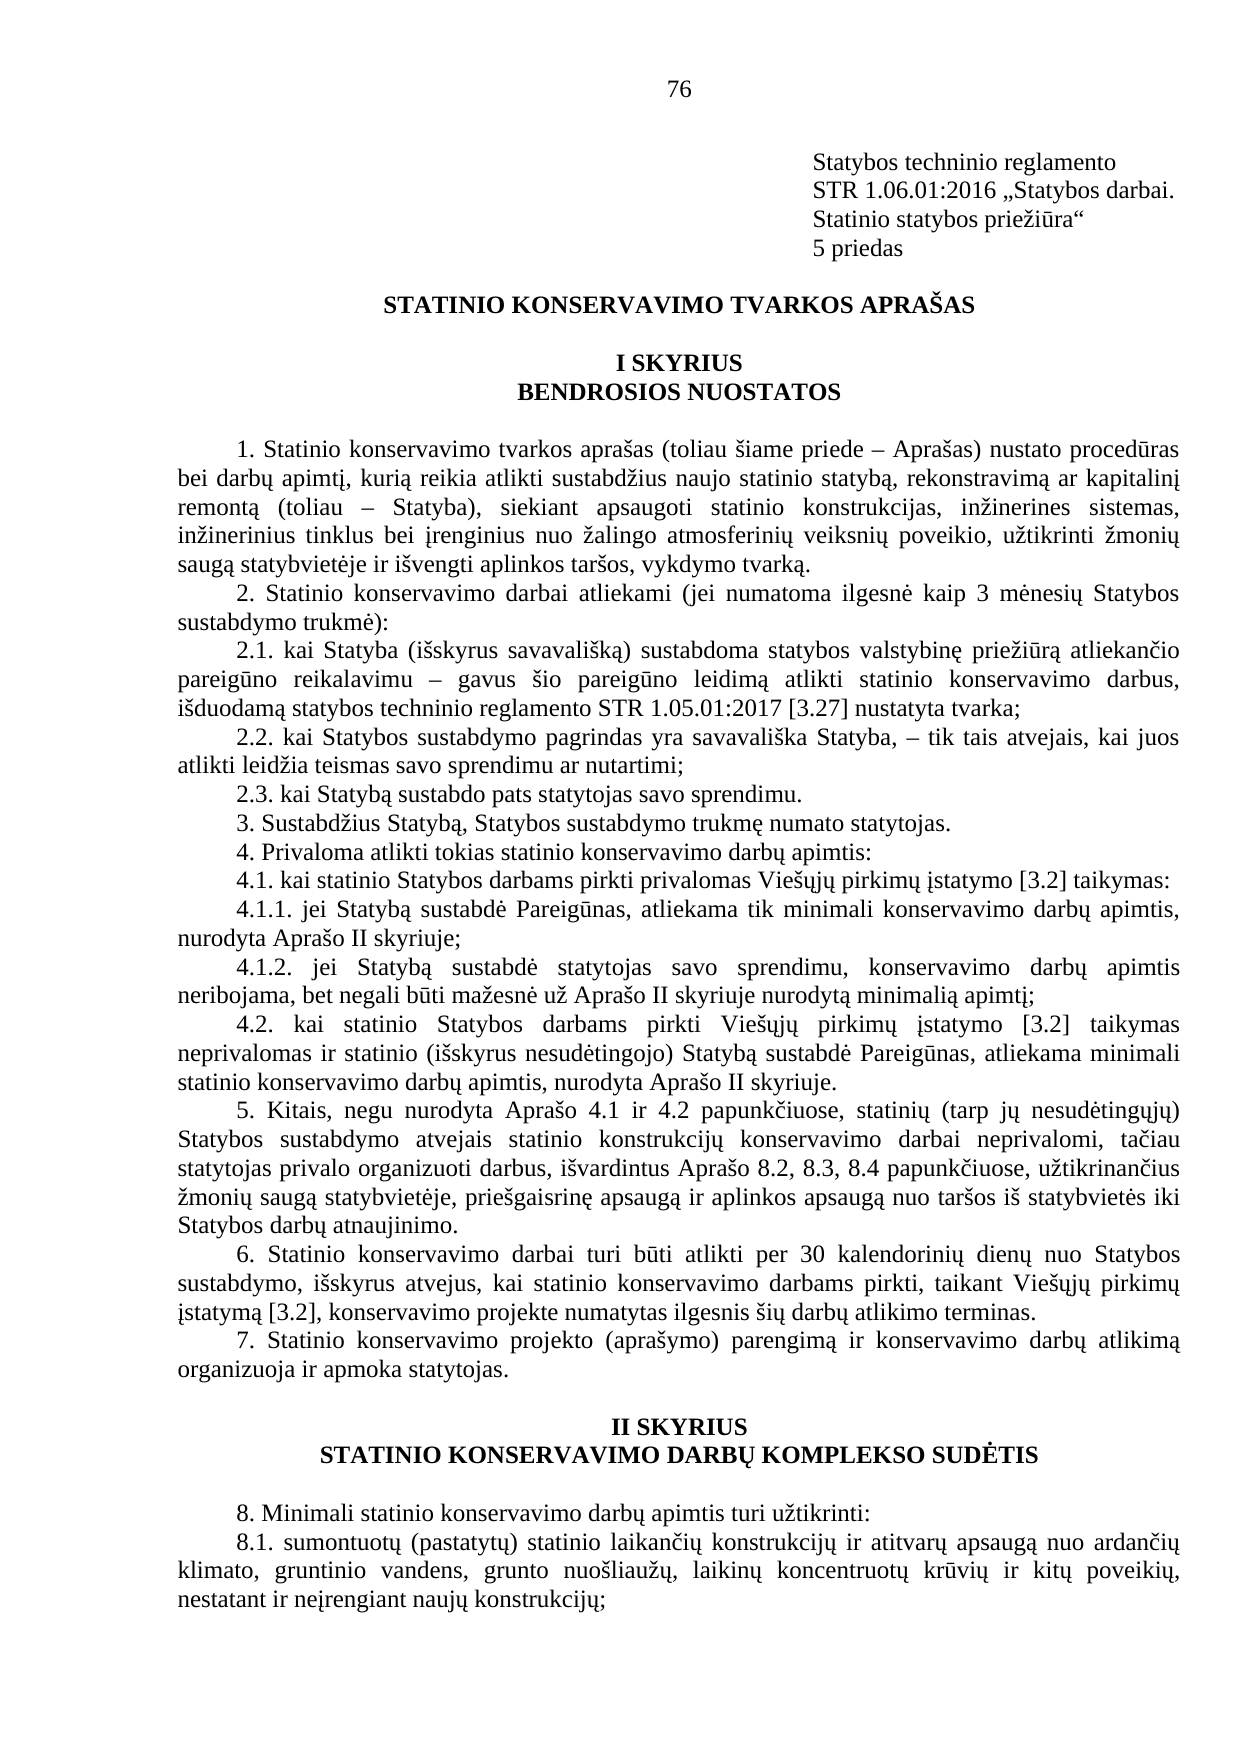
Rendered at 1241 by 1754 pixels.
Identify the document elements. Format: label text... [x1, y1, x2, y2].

text 2. Statinio konservavimo darbai atliekami (jei numatoma ilgesnė kaip 3 mėnesių Statybos sustabdymo trukmė): [177, 578, 1181, 636]
text 8. Minimali statinio konservavimo darbų apimtis turi užtikrinti: [177, 1498, 1181, 1527]
text 4. Privaloma atlikti tokias statinio konservavimo darbų apimtis: [177, 837, 1181, 866]
text 4.2. kai statinio Statybos darbams pirkti Viešųjų pirkimų įstatymo [3.2] taikymas neprivalomas ir statinio (išskyrus nesudėtingojo) Statybą sustabdė Pareigūnas, atliekama minimali statinio konservavimo darbų apimtis, nurodyta Aprašo II skyriuje. [177, 1009, 1181, 1096]
text 4.1.2. jei Statybą sustabdė statytojas savo sprendimu, konservavimo darbų apimtis neribojama, bet negali būti mažesnė už Aprašo II skyriuje nurodytą minimalią apimtį; [177, 952, 1181, 1009]
text 5 priedas [812, 233, 1181, 262]
text II SKYRIUS [177, 1412, 1181, 1441]
text 2.1. kai Statyba (išskyrus savavališką) sustabdoma statybos valstybinę priežiūrą atliekančio pareigūno reikalavimu – gavus šio pareigūno leidimą atlikti statinio konservavimo darbus, išduodamą statybos techninio reglamento STR 1.05.01:2017 [3.27] nustatyta tvarka; [177, 636, 1181, 722]
text BENDROSIOS NUOSTATOS [177, 377, 1181, 406]
text 6. Statinio konservavimo darbai turi būti atlikti per 30 kalendorinių dienų nuo Statybos sustabdymo, išskyrus atvejus, kai statinio konservavimo darbams pirkti, taikant Viešųjų pirkimų įstatymą [3.2], konservavimo projekte numatytas ilgesnis šių darbų atlikimo terminas. [177, 1239, 1181, 1326]
text 3. Sustabdžius Statybą, Statybos sustabdymo trukmę numato statytojas. [177, 808, 1181, 837]
text 1. Statinio konservavimo tvarkos aprašas (toliau šiame priede – Aprašas) nustato procedūras bei darbų apimtį, kurią reikia atlikti sustabdžius naujo statinio statybą, rekonstravimą ar kapitalinį remontą (toliau – Statyba), siekiant apsaugoti statinio konstrukcijas, inžinerines sistemas, inžinerinius tinklus bei įrenginius nuo žalingo atmosferinių veiksnių poveikio, užtikrinti žmonių saugą statybvietėje ir išvengti aplinkos taršos, vykdymo tvarką. [177, 434, 1181, 578]
text 7. Statinio konservavimo projekto (aprašymo) parengimą ir konservavimo darbų atlikimą organizuoja ir apmoka statytojas. [177, 1326, 1181, 1383]
text I SKYRIUS [177, 348, 1181, 377]
text 2.2. kai Statybos sustabdymo pagrindas yra savavališka Statyba, – tik tais atvejais, kai juos atlikti leidžia teismas savo sprendimu ar nutartimi; [177, 722, 1181, 779]
text 5. Kitais, negu nurodyta Aprašo 4.1 ir 4.2 papunkčiuose, statinių (tarp jų nesudėtingųjų) Statybos sustabdymo atvejais statinio konstrukcijų konservavimo darbai neprivalomi, tačiau statytojas privalo organizuoti darbus, išvardintus Aprašo 8.2, 8.3, 8.4 papunkčiuose, užtikrinančius žmonių saugą statybvietėje, priešgaisrinę apsaugą ir aplinkos apsaugą nuo taršos iš statybvietės iki Statybos darbų atnaujinimo. [177, 1096, 1181, 1239]
text Statybos techninio reglamento [812, 147, 1181, 176]
text STATINIO KONSERVAVIMO TVARKOS APRAŠAS [177, 291, 1181, 319]
text 8.1. sumontuotų (pastatytų) statinio laikančių konstrukcijų ir atitvarų apsaugą nuo ardančių klimato, gruntinio vandens, grunto nuošliaužų, laikinų koncentruotų krūvių ir kitų poveikių, nestatant ir neįrengiant naujų konstrukcijų; [177, 1527, 1181, 1613]
text STATINIO KONSERVAVIMO DARBŲ KOMPLEKSO SUDĖTIS [177, 1441, 1181, 1469]
text 4.1.1. jei Statybą sustabdė Pareigūnas, atliekama tik minimali konservavimo darbų apimtis, nurodyta Aprašo II skyriuje; [177, 894, 1181, 952]
text STR 1.06.01:2016 „Statybos darbai. Statinio statybos priežiūra“ [812, 176, 1181, 233]
text 2.3. kai Statybą sustabdo pats statytojas savo sprendimu. [177, 779, 1181, 808]
text 4.1. kai statinio Statybos darbams pirkti privalomas Viešųjų pirkimų įstatymo [3.2] taikymas: [177, 866, 1181, 894]
